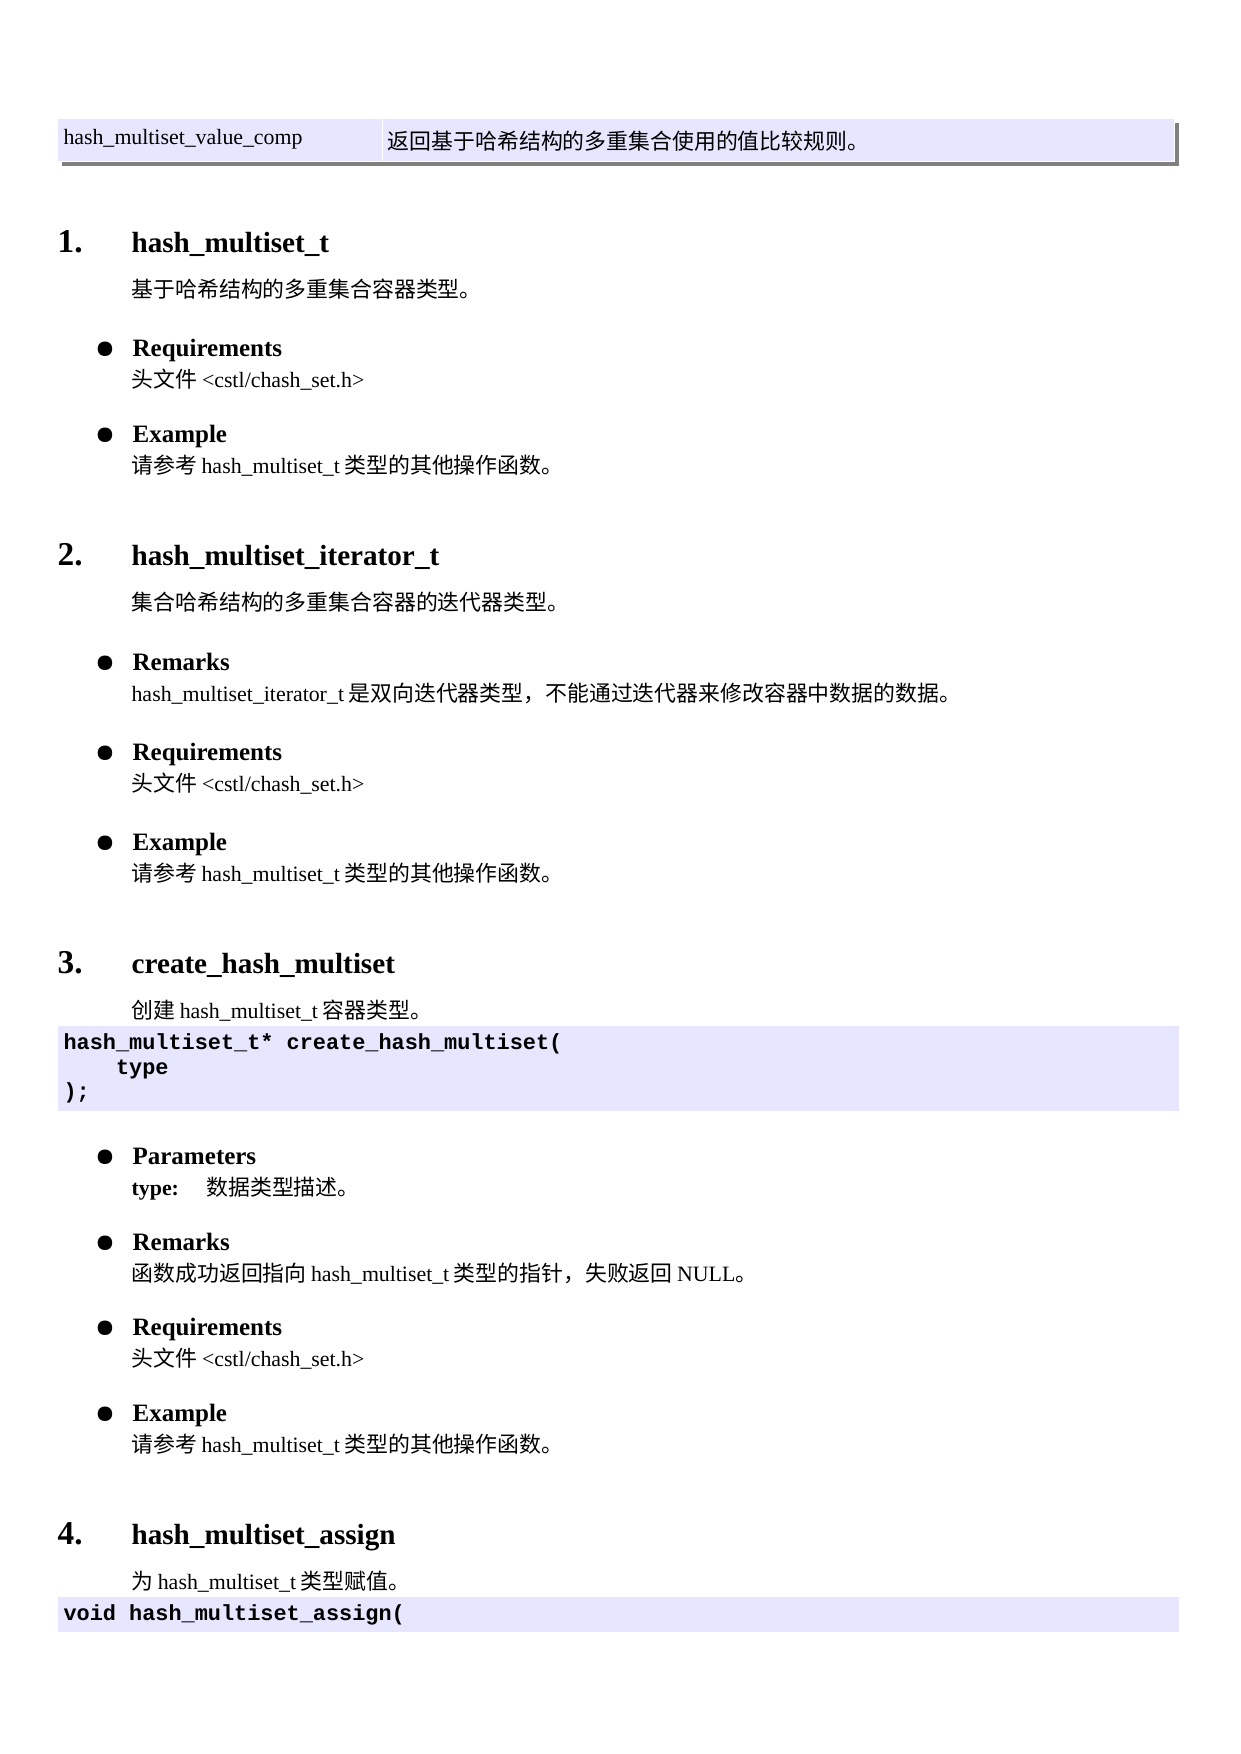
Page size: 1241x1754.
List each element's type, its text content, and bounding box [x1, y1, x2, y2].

text 创建hash_multiset_t容器类型。 [57, 993, 1179, 1025]
text 头文件 <cstl/chash_set.h> [57, 362, 1179, 394]
text 头文件 <cstl/chash_set.h> [57, 766, 1179, 798]
text 基于哈希结构的多重集合容器类型。 [57, 272, 1179, 303]
subtitle hash_multiset_t [57, 221, 1179, 259]
text 请参考hash_multiset_t类型的其他操作函数。 [57, 448, 1179, 479]
table_cell hash_multiset_value_comp [58, 119, 382, 161]
subtitle create_hash_multiset [57, 943, 1179, 981]
list Example [95, 827, 1179, 856]
list Remarks [95, 1227, 1179, 1256]
text 为hash_multiset_t类型赋值。 [57, 1564, 1179, 1596]
list Example [95, 1398, 1179, 1427]
text 请参考hash_multiset_t类型的其他操作函数。 [57, 856, 1179, 888]
table_cell 返回基于哈希结构的多重集合使用的值比较规则。 [383, 119, 1174, 161]
table_header void hash_multiset_assign( [58, 1597, 1179, 1632]
text hash_multiset_iterator_t是双向迭代器类型，不能通过迭代器来修改容器中数据的数据。 [57, 676, 1179, 707]
table_header hash_multiset_t* create_hash_multiset( type ); [58, 1026, 1179, 1111]
text 集合哈希结构的多重集合容器的迭代器类型。 [57, 585, 1179, 617]
list Requirements [95, 1312, 1179, 1341]
list Remarks [95, 647, 1179, 676]
list Requirements [95, 737, 1179, 766]
text 头文件 <cstl/chash_set.h> [57, 1341, 1179, 1373]
text 函数成功返回指向hash_multiset_t类型的指针，失败返回NULL。 [57, 1256, 1179, 1287]
list Example [95, 419, 1179, 448]
list Parameters [95, 1141, 1179, 1170]
subtitle hash_multiset_assign [57, 1513, 1179, 1552]
list Requirements [95, 333, 1179, 362]
text 请参考hash_multiset_t类型的其他操作函数。 [57, 1427, 1179, 1458]
subtitle hash_multiset_iterator_t [57, 534, 1179, 573]
text type: 数据类型描述。 [57, 1170, 1179, 1202]
